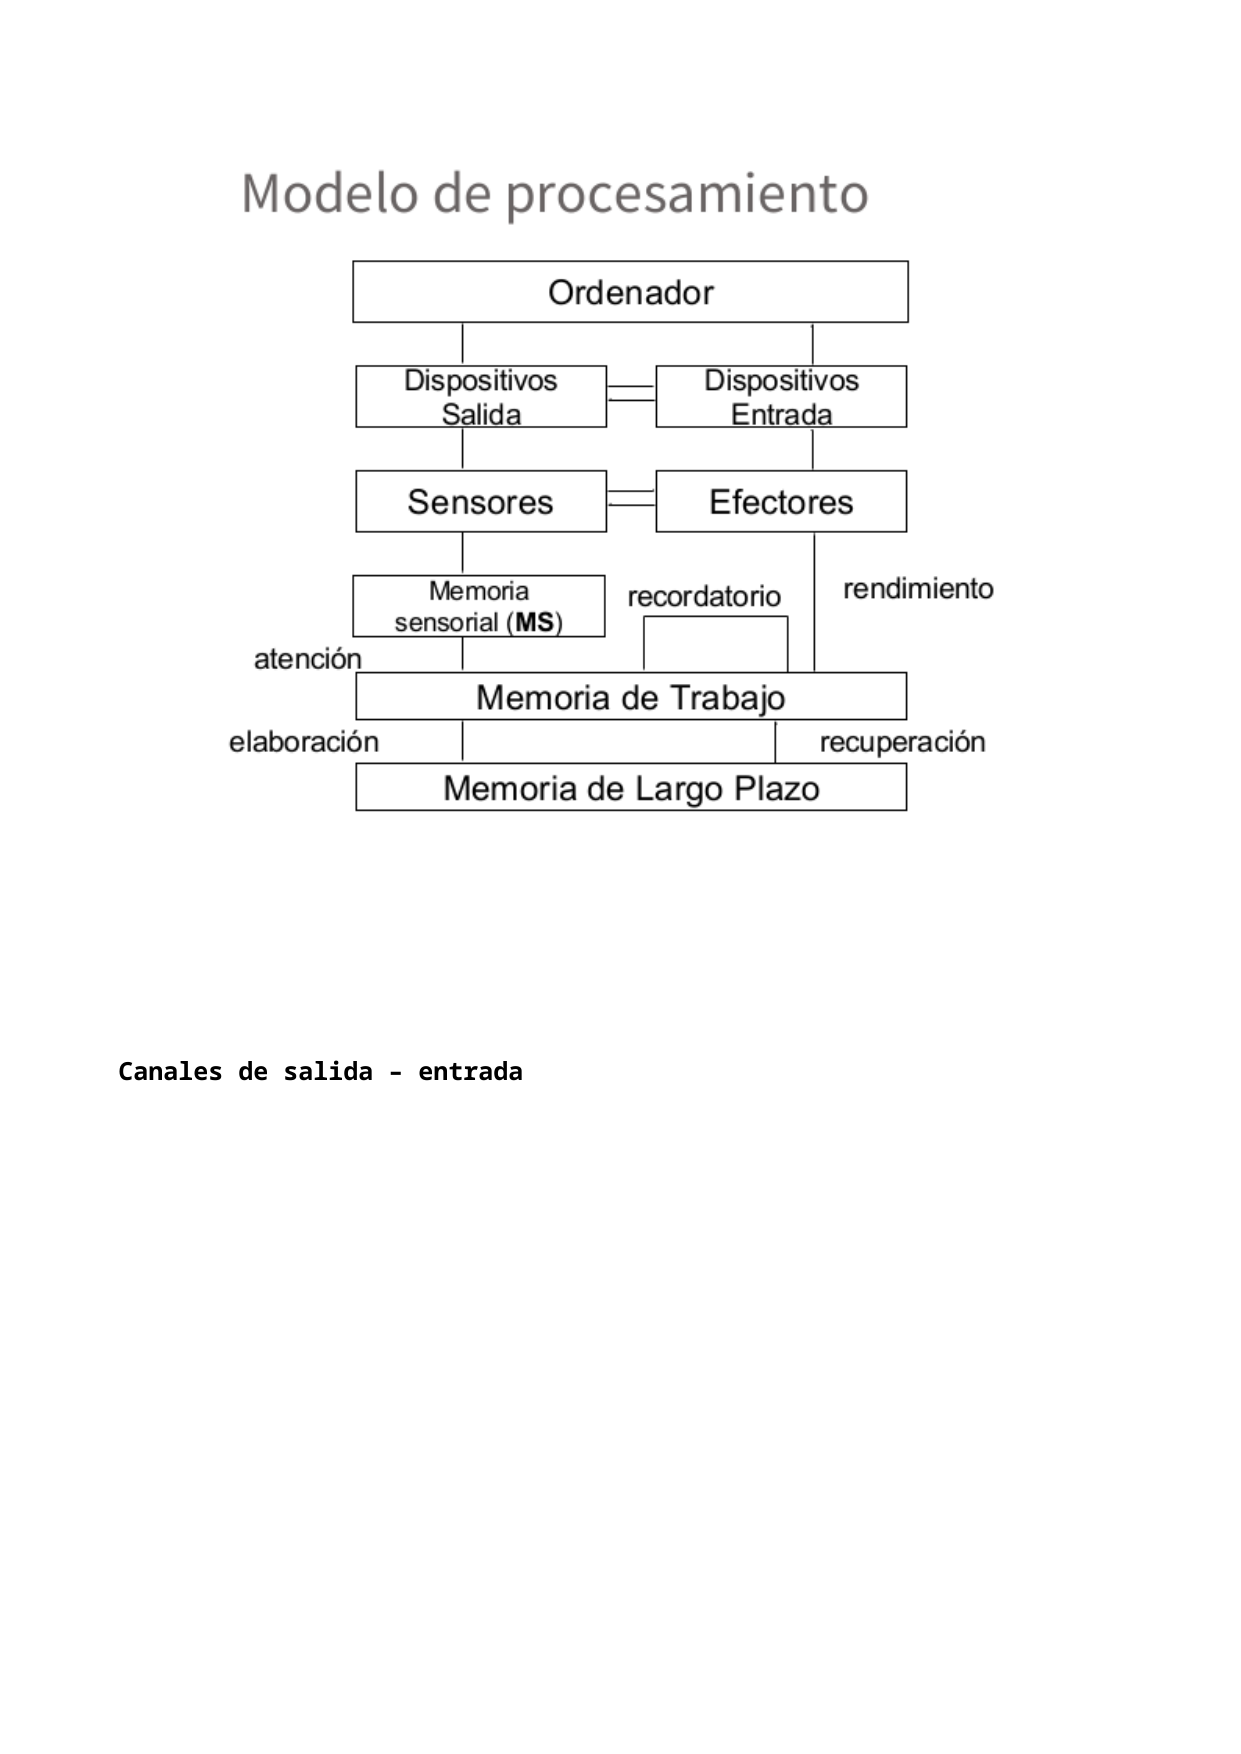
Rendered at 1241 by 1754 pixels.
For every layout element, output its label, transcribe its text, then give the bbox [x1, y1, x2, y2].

text Canales de salida – entrada [118, 1053, 1122, 1088]
picture [201, 159, 1039, 827]
